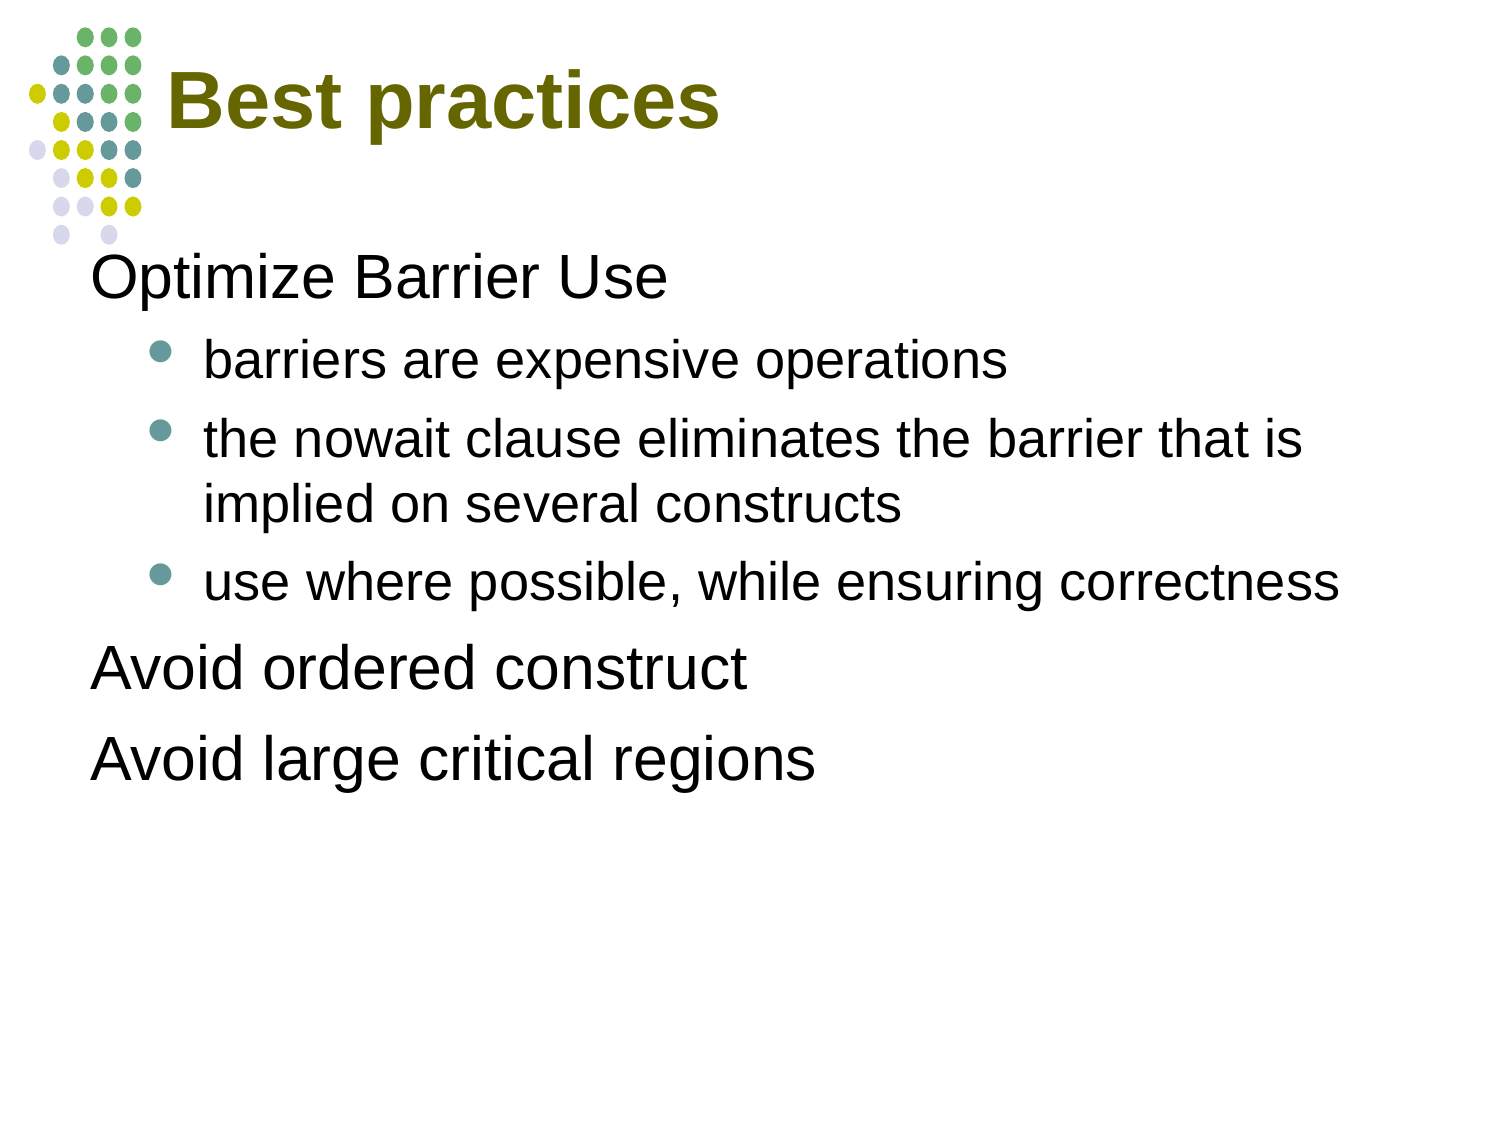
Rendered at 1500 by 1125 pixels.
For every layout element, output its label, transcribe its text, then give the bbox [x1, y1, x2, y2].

list Optimize Barrier Use barriers are expensive operations the nowait clause eliminates the barrier that is implied on several constructs use where possible, while ensuring correctness Avoid ordered construct Avoid large critical regions [75, 228, 1426, 1006]
title Best practices [151, 40, 1390, 176]
